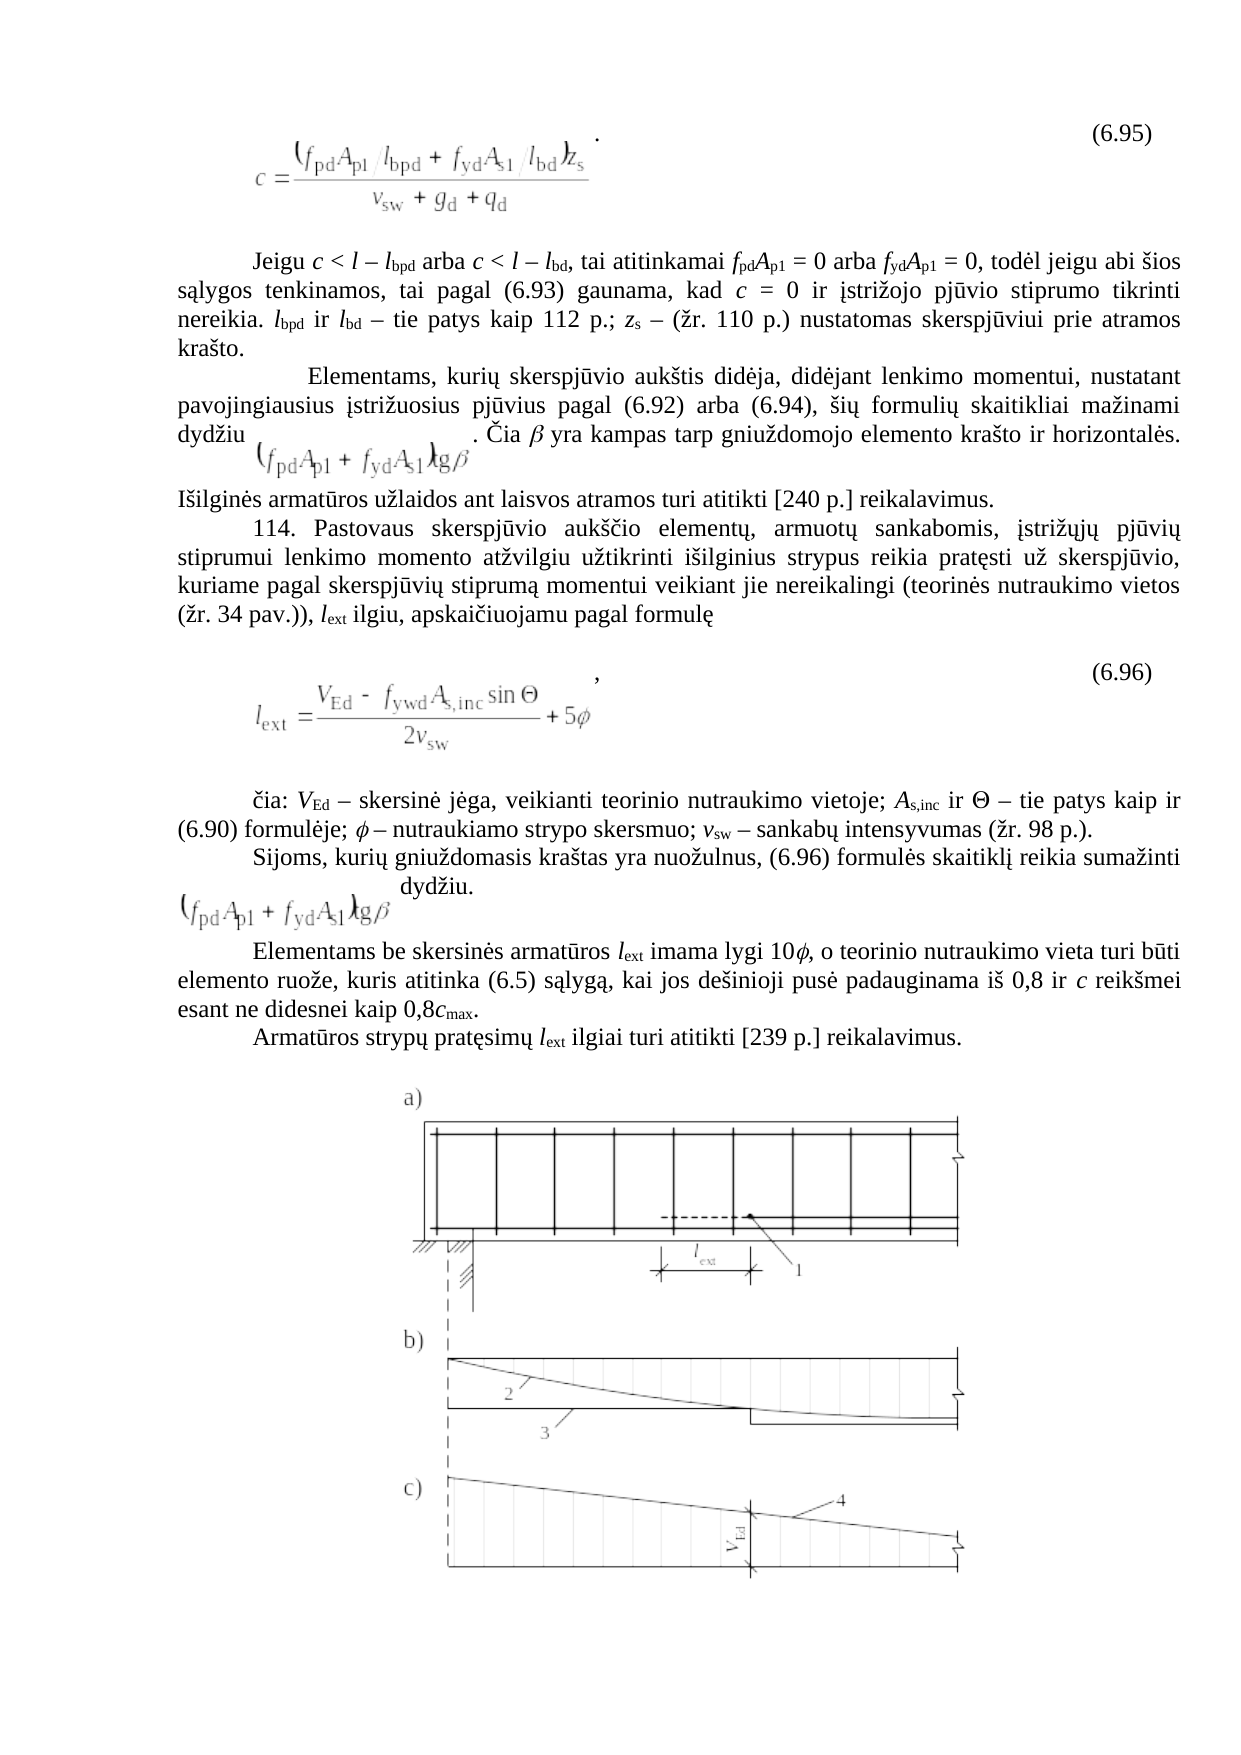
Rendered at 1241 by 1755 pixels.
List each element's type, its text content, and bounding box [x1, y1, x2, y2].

text čia: VEd – skersinė jėga, veikianti teorinio nutraukimo vietoje; As,inc ir Q – tie patys kaip ir (6.90) formulėje; f – nutraukiamo strypo skersmuo; vsw – sankabų intensyvumas (žr. 98 p.). [177, 785, 1181, 842]
text Jeigu c < l – lbpd arba c < l – lbd, tai atitinkamai fpdAp1 = 0 arba fydAp1 = 0, todėl jeigu abi šios sąlygos tenkinamos, tai pagal (6.93) gaunama, kad c = 0 ir įstrižojo pjūvio stiprumo tikrinti nereikia. lbpd ir lbd – tie patys kaip 112 p.; zs – (žr. 110 p.) nustatomas skerspjūviui prie atramos krašto. [177, 246, 1181, 361]
text Armatūros strypų pratęsimų lext ilgiai turi atitikti [239 p.] reikalavimus. [177, 1022, 1181, 1051]
text , (6.96) [177, 657, 1181, 756]
text Elementams, kurių skerspjūvio aukštis didėja, didėjant lenkimo momentui, nustatant pavojingiausius įstrižuosius pjūvius pagal (6.92) arba (6.94), šių formulių skaitikliai mažinami dydžiu . Čia b yra kampas tarp gniuždomojo elemento krašto ir horizontalės. Išilginės armatūros užlaidos ant laisvos atramos turi atitikti [240 p.] reikalavimus. [177, 361, 1181, 513]
text 114. Pastovaus skerspjūvio aukščio elementų, armuotų sankabomis, įstrižųjų pjūvių stiprumui lenkimo momento atžvilgiu užtikrinti išilginius strypus reikia pratęsti už skerspjūvio, kuriame pagal skerspjūvių stiprumą momentui veikiant jie nereikalingi (teorinės nutraukimo vietos (žr. 34 pav.)), lext ilgiu, apskaičiuojamu pagal formulę [177, 513, 1181, 628]
text Sijoms, kurių gniuždomasis kraštas yra nuožulnus, (6.96) formulės skaitiklį reikia sumažinti dydžiu. [177, 842, 1181, 936]
text . (6.95) [177, 118, 1181, 218]
text Elementams be skersinės armatūros lext imama lygi 10f, o teorinio nutraukimo vieta turi būti elemento ruože, kuris atitinka (6.5) sąlygą, kai jos dešinioji pusė padauginama iš 0,8 ir c reikšmei esant ne didesnei kaip 0,8cmax. [177, 936, 1181, 1022]
